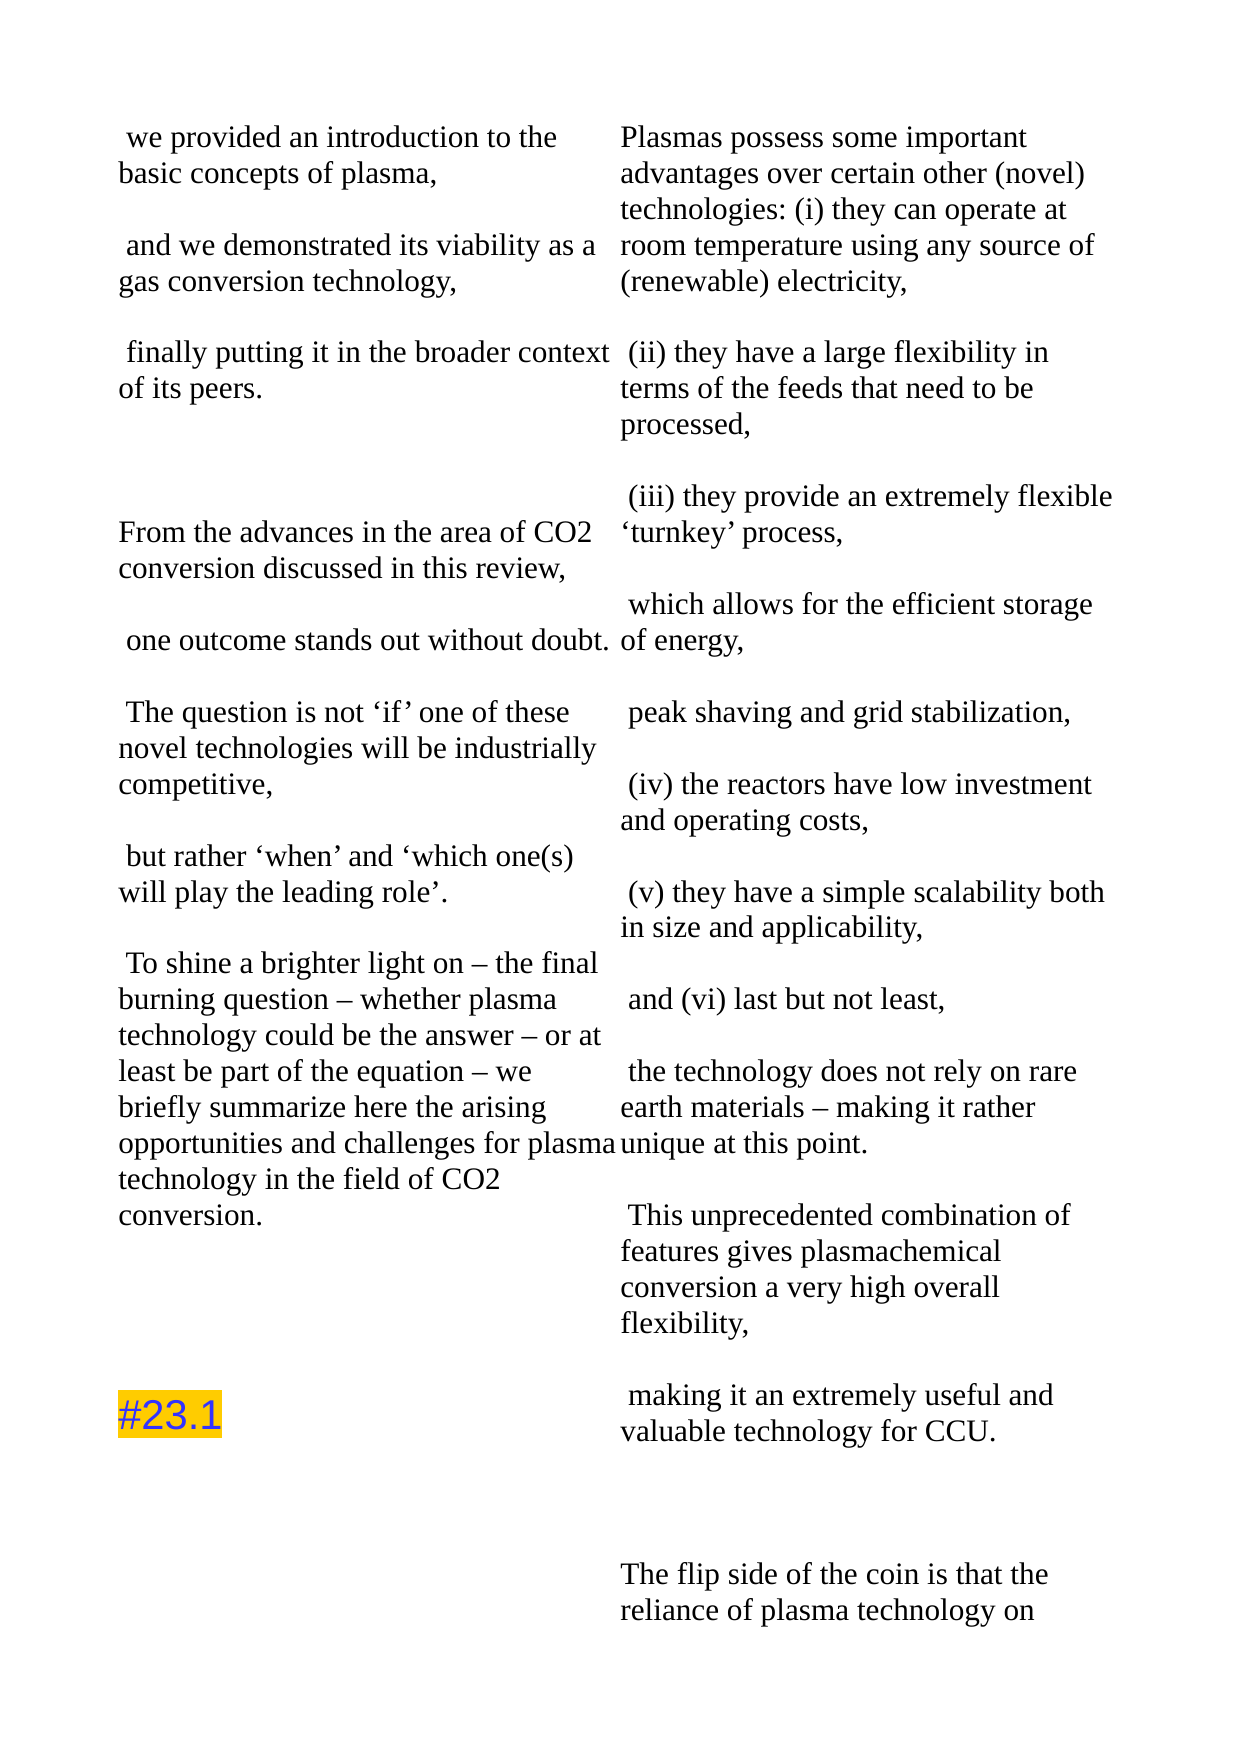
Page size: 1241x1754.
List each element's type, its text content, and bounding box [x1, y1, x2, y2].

text The flip side of the coin is that the reliance of plasma technology on [620, 1556, 1122, 1627]
text (ii) they have a large flexibility in terms of the feeds that need to be processed, [620, 334, 1122, 442]
text finally putting it in the broader context of its peers. [118, 334, 620, 406]
text (iv) the reactors have low investment and operating costs, [620, 765, 1122, 837]
text The question is not ‘if’ one of these novel technologies will be industrially competitive, [118, 693, 620, 801]
text From the advances in the area of CO2 conversion discussed in this review, [118, 513, 620, 585]
text we provided an introduction to the basic concepts of plasma, [118, 118, 620, 190]
text but rather ‘when’ and ‘which one(s) will play the leading role’. [118, 837, 620, 909]
text (iii) they provide an extremely flexible ‘turnkey’ process, [620, 477, 1122, 549]
text This unprecedented combination of features gives plasmachemical conversion a very high overall flexibility, [620, 1196, 1122, 1340]
text and (vi) last but not least, [620, 981, 1122, 1017]
text peak shaving and grid stabilization, [620, 693, 1122, 729]
text which allows for the efficient storage of energy, [620, 585, 1122, 657]
text Plasmas possess some important advantages over certain other (novel) technologies: (i) they can operate at room temperature using any source of (renewable) electricity, [620, 118, 1122, 298]
text #23.1 [118, 1390, 620, 1438]
text the technology does not rely on rare earth materials – making it rather unique at this point. [620, 1052, 1122, 1160]
text To shine a brighter light on – the final burning question – whether plasma technology could be the answer – or at least be part of the equation – we briefly summarize here the arising opportunities and challenges for plasma technology in the field of CO2 conversion. [118, 945, 620, 1232]
text making it an extremely useful and valuable technology for CCU. [620, 1376, 1122, 1448]
text and we demonstrated its viability as a gas conversion technology, [118, 226, 620, 298]
text one outcome stands out without doubt. [118, 621, 620, 657]
text (v) they have a simple scalability both in size and applicability, [620, 873, 1122, 945]
